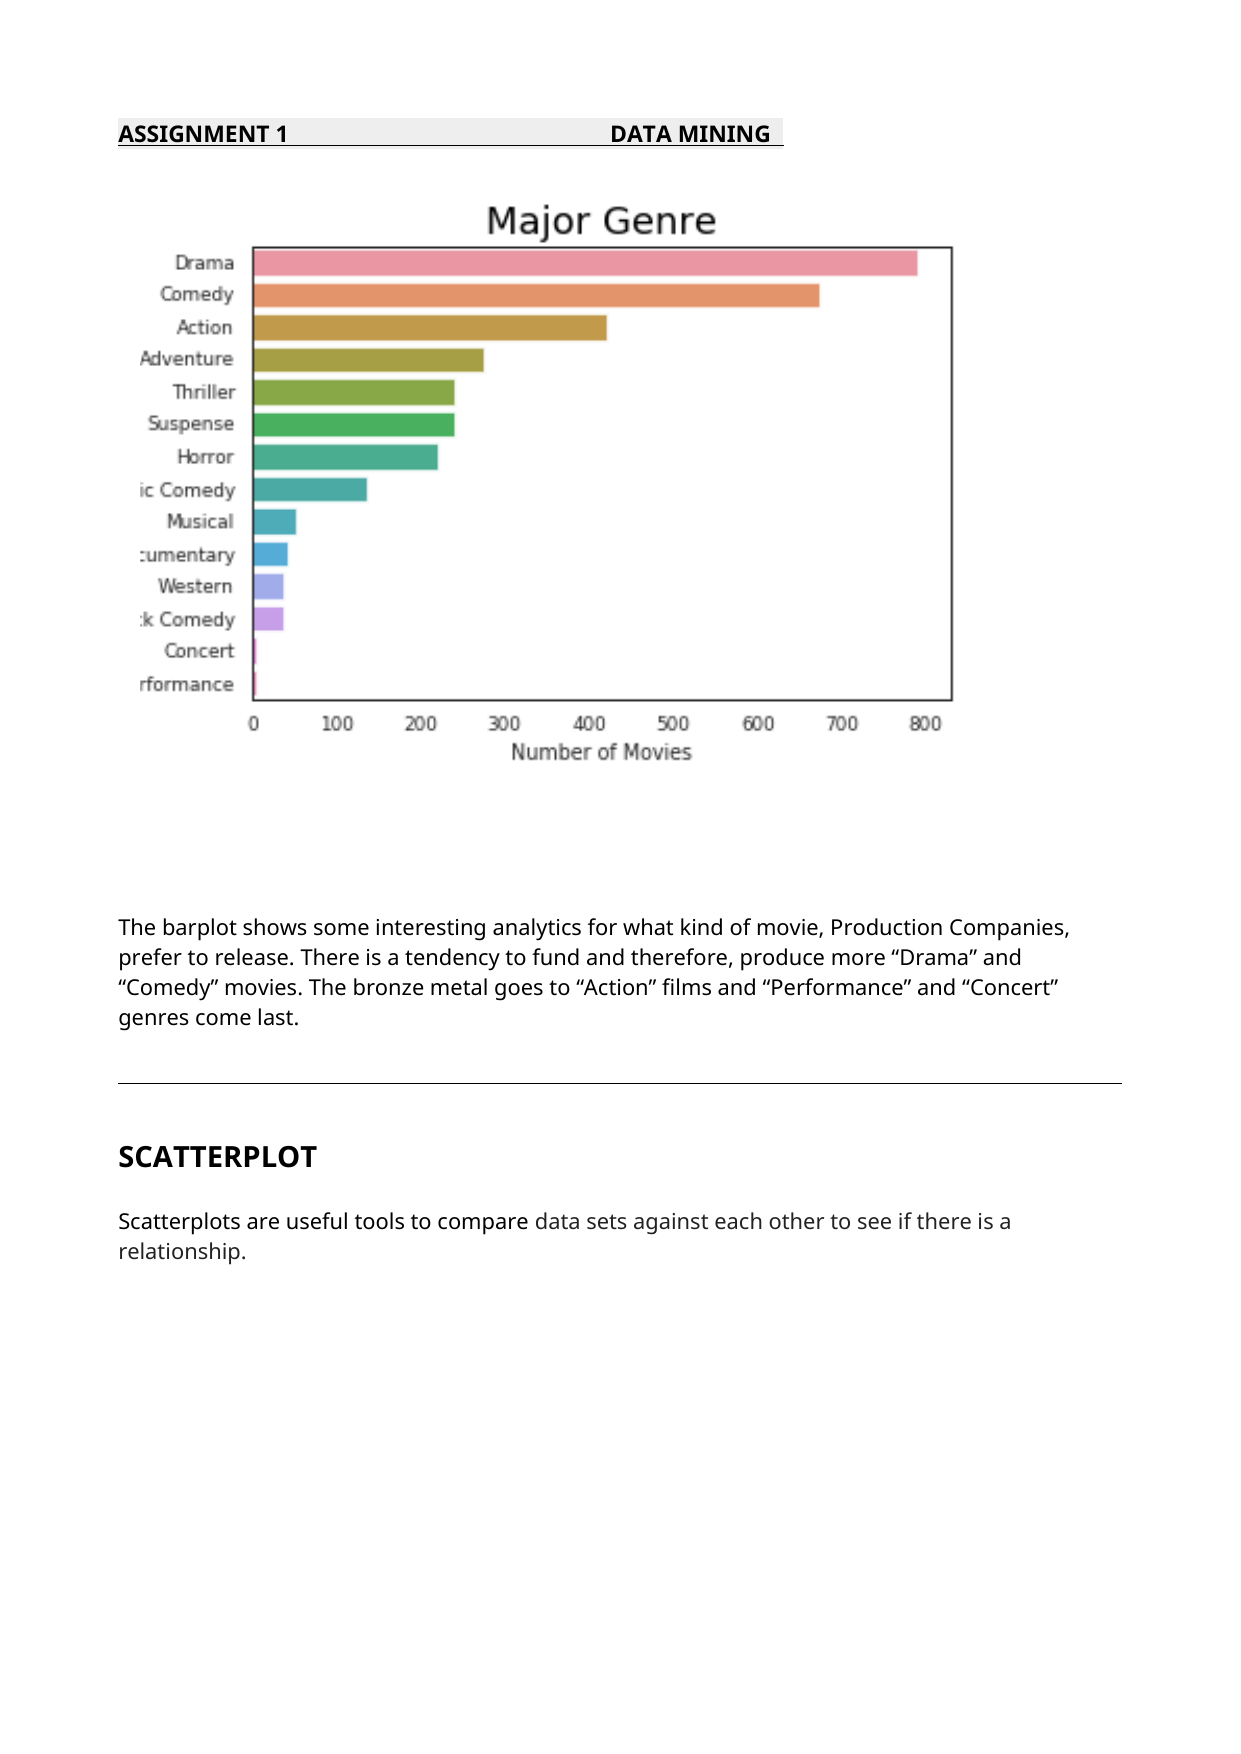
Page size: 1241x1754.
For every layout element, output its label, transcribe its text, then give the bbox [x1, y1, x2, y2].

text SCATTERPLOT [118, 1137, 1122, 1176]
picture [140, 174, 1041, 775]
text The barplot shows some interesting analytics for what kind of movie, Production Companies, prefer to release. There is a tendency to fund and therefore, produce more “Drama” and “Comedy” movies. The bronze metal goes to “Action” films and “Performance” and “Concert” genres come last. [118, 912, 1122, 1031]
text Scatterplots are useful tools to compare data sets against each other to see if there is a relationship. [118, 1206, 1122, 1266]
